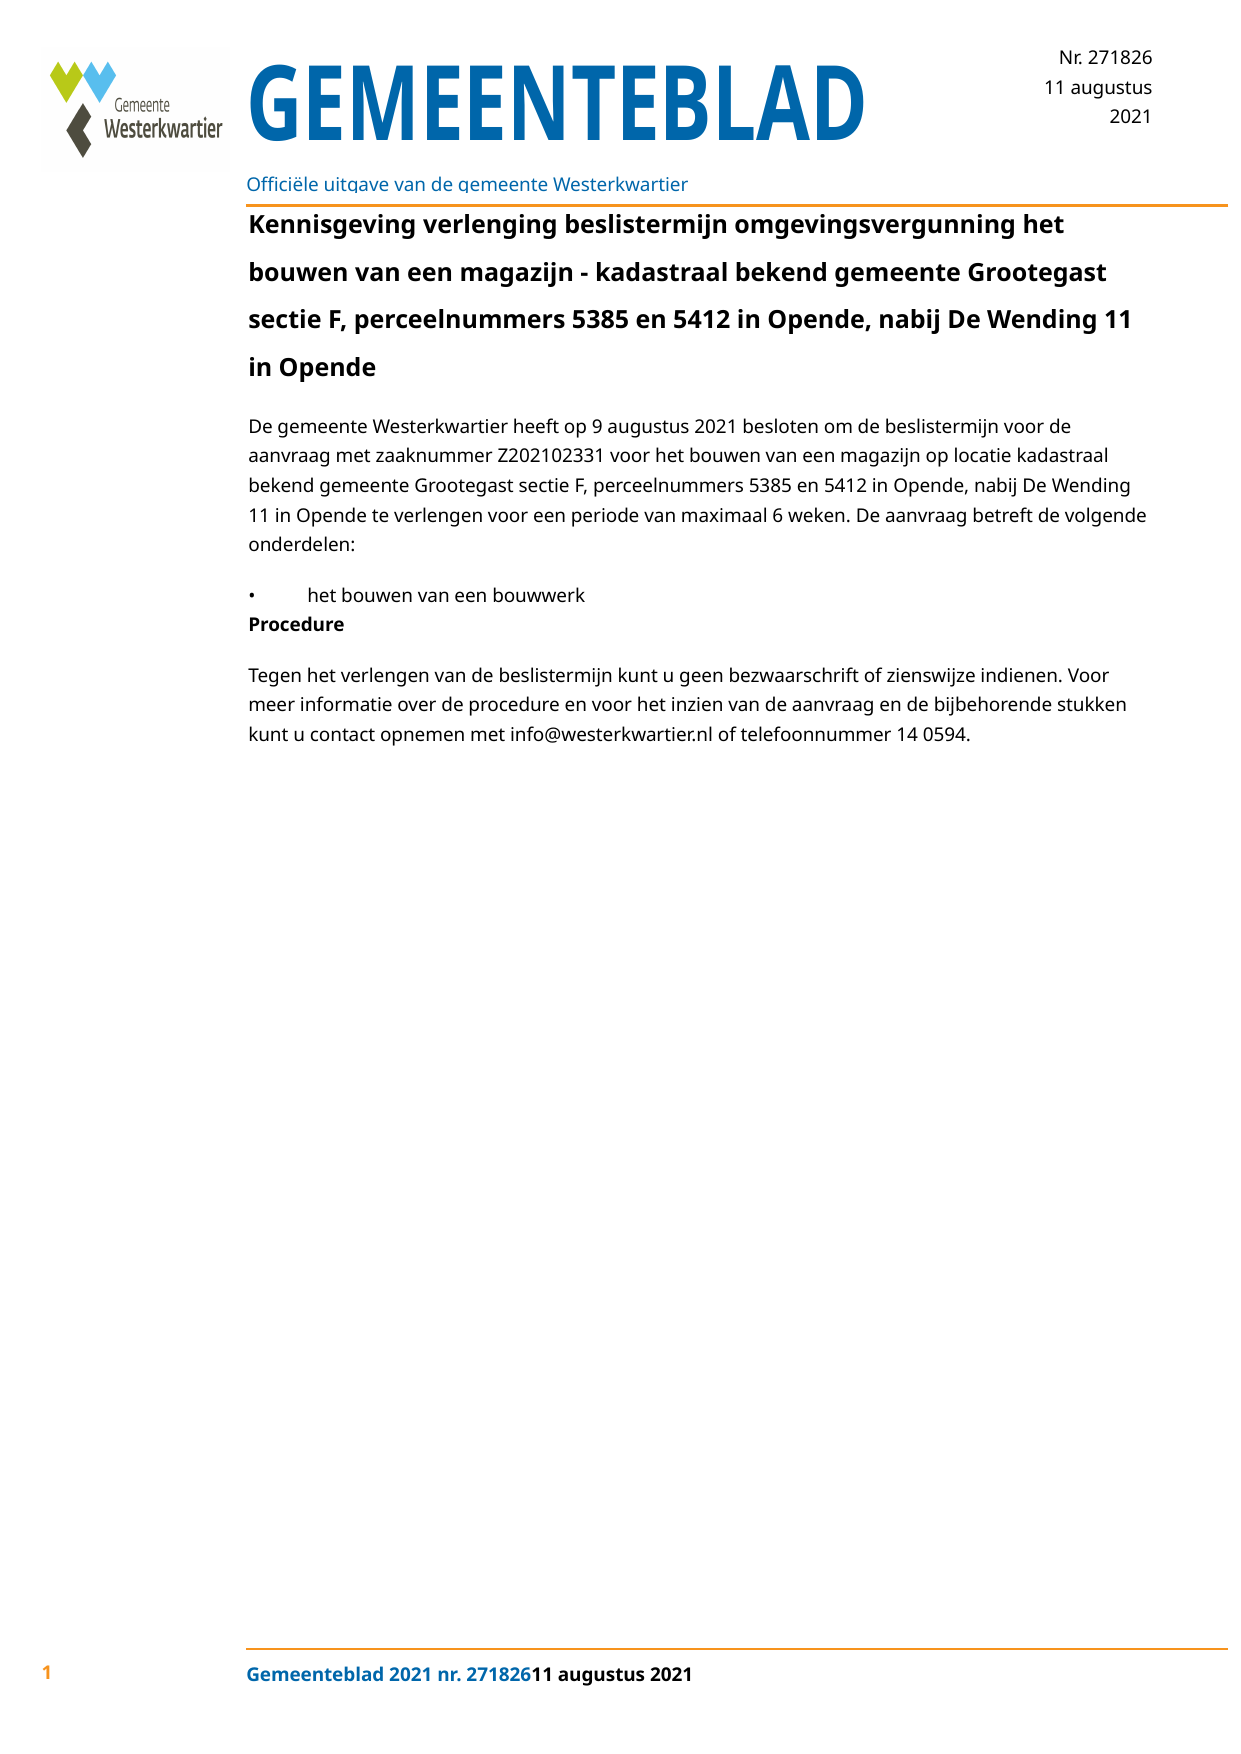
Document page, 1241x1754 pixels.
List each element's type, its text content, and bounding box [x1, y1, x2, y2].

text De gemeente Westerkwartier heeft op 9 augustus 2021 besloten om de beslistermijn voor de aanvraag met zaaknummer Z202102331 voor het bouwen van een magazijn op locatie kadastraal bekend gemeente Grootegast sectie F, perceelnummers 5385 en 5412 in Opende, nabij De Wending 11 in Opende te verlengen voor een periode van maximaal 6 weken. De aanvraag betreft de volgende onderdelen: [248, 413, 1152, 557]
text Kennisgeving verlenging beslistermijn omgevingsvergunning het bouwen van een magazijn - kadastraal bekend gemeente Grootegast sectie F, perceelnummers 5385 en 5412 in Opende, nabij De Wending 11 in Opende [248, 207, 1152, 384]
picture [41, 47, 231, 172]
text Tegen het verlengen van de beslistermijn kunt u geen bezwaarschrift of zienswijze indienen. Voor meer informatie over de procedure en voor het inzien van de aanvraag en de bijbehorende stukken kunt u contact opnemen met info@westerkwartier.nl of telefoonnummer 14 0594. [248, 662, 1152, 747]
list het bouwen van een bouwwerk [248, 582, 1152, 608]
text Procedure [248, 611, 1152, 637]
